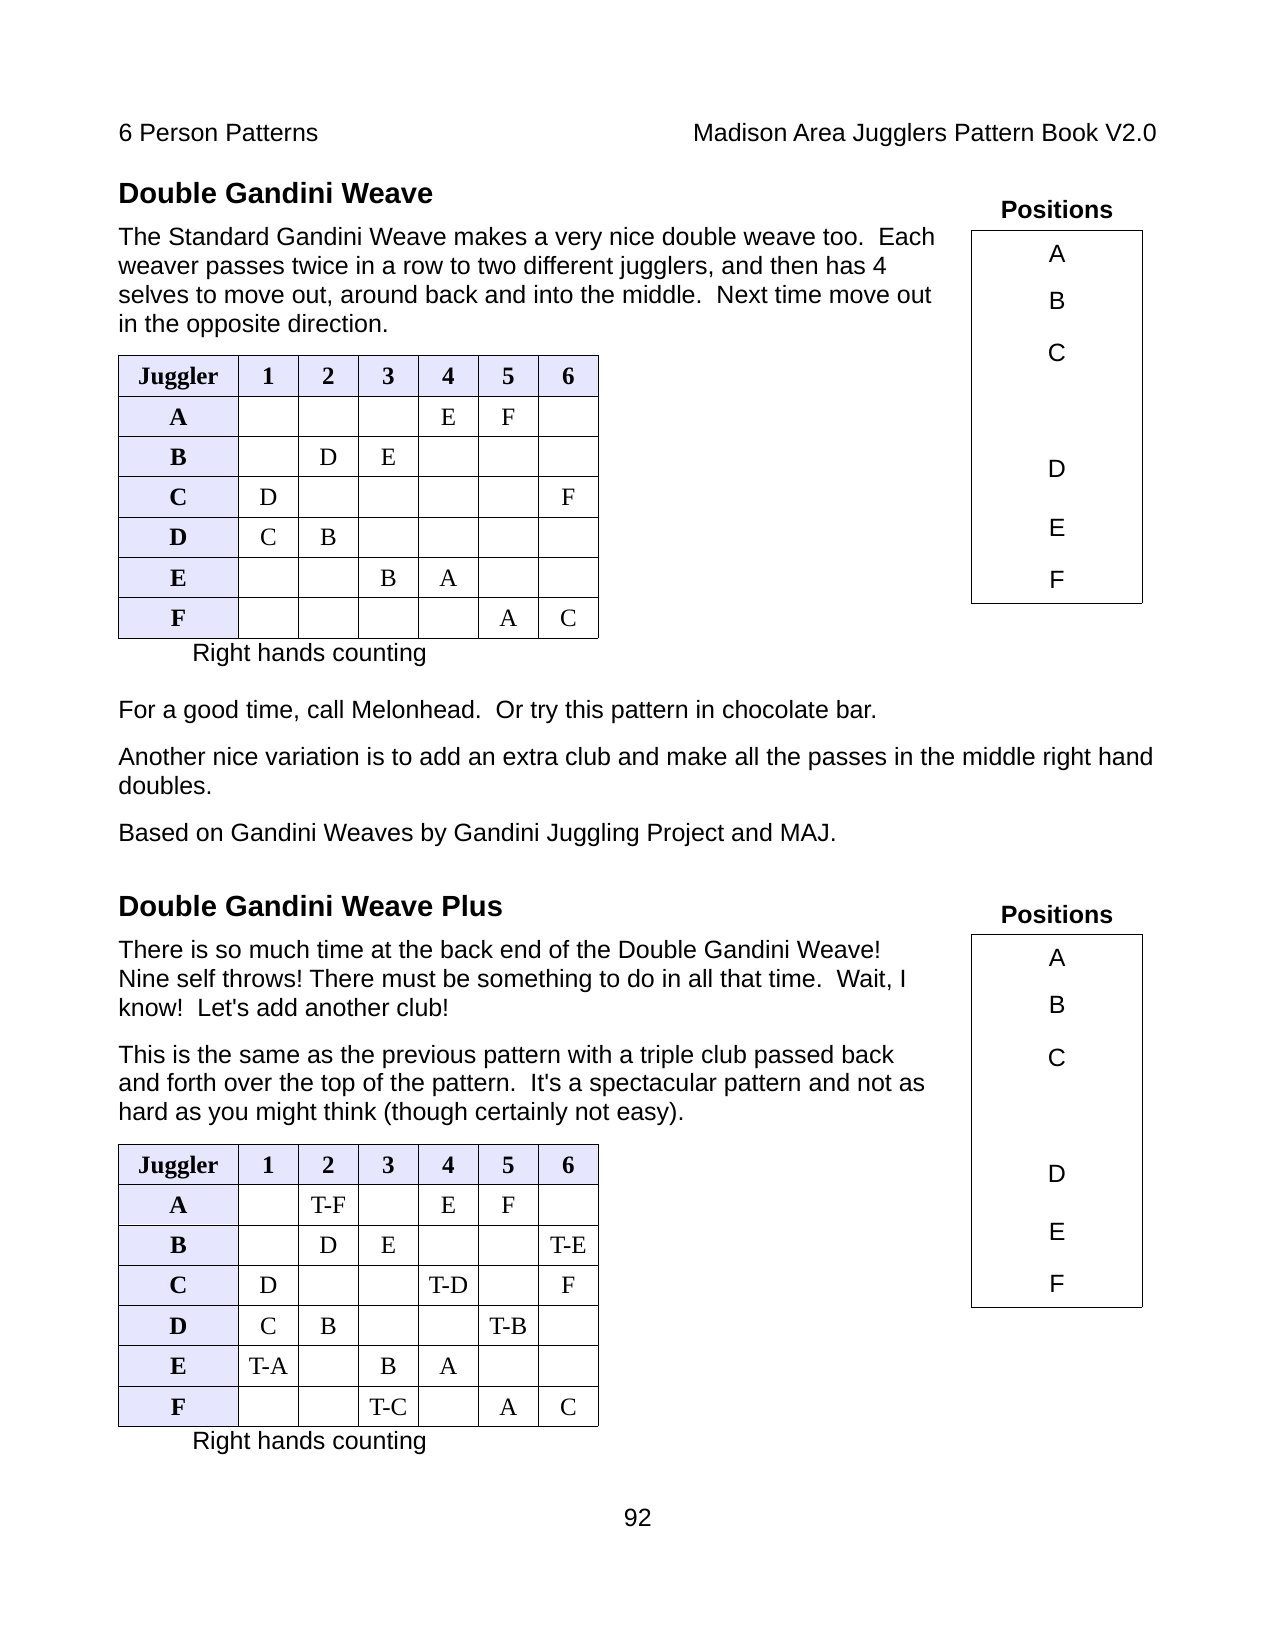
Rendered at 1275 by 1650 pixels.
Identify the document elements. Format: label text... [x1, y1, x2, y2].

table_cell B [1028, 277, 1085, 323]
table_cell [1085, 1202, 1142, 1260]
table_cell [972, 440, 1028, 498]
table_cell C [1028, 324, 1085, 382]
table_cell [359, 518, 418, 557]
table_cell [972, 1144, 1028, 1202]
table_cell [239, 437, 298, 476]
table_header Juggler [119, 356, 238, 396]
table_cell [1085, 277, 1142, 323]
table_cell F [479, 1185, 538, 1224]
table_cell A [419, 1346, 478, 1386]
table_cell T-A [239, 1346, 298, 1386]
table_cell E [1028, 1202, 1085, 1260]
table_cell [299, 477, 358, 517]
table_cell F [1028, 556, 1085, 603]
table_cell B [299, 1306, 358, 1345]
table_cell B [359, 558, 418, 597]
table_cell [359, 598, 418, 638]
table_cell T-F [299, 1185, 358, 1224]
text Based on Gandini Weaves by Gandini Juggling Project and MAJ. [118, 817, 1157, 846]
table_cell [479, 437, 538, 476]
table_cell [419, 1226, 478, 1265]
table_cell [539, 1346, 598, 1386]
table_cell E [119, 1346, 238, 1386]
table_cell [419, 477, 478, 517]
table_cell [972, 277, 1028, 323]
table_cell A [479, 1387, 538, 1426]
table_cell D [239, 1266, 298, 1305]
table_cell [539, 1185, 598, 1224]
table_cell C [119, 477, 238, 517]
table_cell C [119, 1266, 238, 1305]
table_cell F [1028, 1260, 1085, 1307]
table_cell [479, 1226, 538, 1265]
table_cell [1085, 324, 1142, 382]
table_cell [539, 518, 598, 557]
table_header 6 [539, 1145, 598, 1184]
table_header Juggler [119, 1145, 238, 1184]
table_cell [972, 382, 1028, 440]
table_cell B [359, 1346, 418, 1386]
table_cell A [479, 598, 538, 638]
table_cell [972, 498, 1028, 556]
table_cell [419, 598, 478, 638]
table_cell [299, 397, 358, 436]
table_cell [359, 397, 418, 436]
table_cell B [1028, 981, 1085, 1028]
table_cell D [299, 1226, 358, 1265]
table_cell [299, 1346, 358, 1386]
table_cell T-C [359, 1387, 418, 1426]
table_cell [479, 518, 538, 557]
table_cell [539, 558, 598, 597]
table_cell E [119, 558, 238, 597]
table_cell F [539, 1266, 598, 1305]
table_cell F [539, 477, 598, 517]
table_cell [239, 397, 298, 436]
subtitle Double Gandini Weave Plus [118, 889, 1157, 1336]
table_cell [1085, 231, 1142, 277]
table_cell [359, 1266, 418, 1305]
table_cell [972, 1260, 1028, 1307]
text There is so much time at the back end of the Double Gandini Weave! Nine self throws! There must be something to do in all that time. Wait, I know! Let's add another club! [118, 935, 951, 1022]
table_header 6 [539, 356, 598, 396]
table_cell [1085, 556, 1142, 603]
table_cell [972, 556, 1028, 603]
table_cell [972, 935, 1028, 981]
text This is the same as the previous pattern with a triple club passed back and forth over the top of the pattern. It's a spectacular pattern and not as hard as you might think (though certainly not easy). [118, 1039, 951, 1126]
table_cell [1085, 1028, 1142, 1086]
table_cell F [119, 598, 238, 638]
table_cell E [359, 437, 418, 476]
table_cell [479, 477, 538, 517]
table_cell F [479, 397, 538, 436]
table_cell T-B [479, 1306, 538, 1345]
table_cell [359, 1185, 418, 1224]
table_cell [539, 397, 598, 436]
table_cell [419, 1387, 478, 1426]
table_cell [1085, 382, 1142, 440]
table_header 1 [239, 356, 298, 396]
table_header 4 [419, 1145, 478, 1184]
table_cell A [419, 558, 478, 597]
table_cell [419, 518, 478, 557]
table_cell E [419, 397, 478, 436]
table_cell [239, 1185, 298, 1224]
table_header 2 [299, 356, 358, 396]
table_cell B [119, 1226, 238, 1265]
table_cell [1085, 981, 1142, 1028]
table_cell [359, 1306, 418, 1345]
table_header 5 [479, 1145, 538, 1184]
table_cell B [119, 437, 238, 476]
text Right hands counting [118, 638, 1157, 666]
table_cell [972, 1202, 1028, 1260]
table_cell F [119, 1387, 238, 1426]
table_cell E [359, 1226, 418, 1265]
table_cell [239, 1387, 298, 1426]
table_cell [419, 1306, 478, 1345]
table_header 3 [359, 356, 418, 396]
table_cell [539, 437, 598, 476]
table_header 3 [359, 1145, 418, 1184]
table_cell D [239, 477, 298, 517]
table_cell [299, 1266, 358, 1305]
table_cell T-D [419, 1266, 478, 1305]
table_cell E [419, 1185, 478, 1224]
subtitle Double Gandini Weave [118, 176, 1157, 631]
table_cell [1085, 1086, 1142, 1144]
table_cell C [1028, 1028, 1085, 1086]
table_cell T-E [539, 1226, 598, 1265]
table_cell [479, 558, 538, 597]
table_cell A [1028, 231, 1085, 277]
table_cell [299, 598, 358, 638]
table_cell [1085, 935, 1142, 981]
table_header 1 [239, 1145, 298, 1184]
text The Standard Gandini Weave makes a very nice double weave too. Each weaver passes twice in a row to two different jugglers, and then has 4 selves to move out, around back and into the middle. Next time move out in the opposite direction. [118, 222, 954, 337]
table_cell C [539, 598, 598, 638]
table_cell D [1028, 440, 1085, 498]
table_cell [539, 1306, 598, 1345]
table_cell [1085, 1260, 1142, 1307]
table_cell C [239, 518, 298, 557]
table_cell [1028, 1086, 1085, 1144]
table_cell [972, 981, 1028, 1028]
table_cell [972, 324, 1028, 382]
table_cell A [1028, 935, 1085, 981]
text For a good time, call Melonhead. Or try this pattern in chocolate bar. [118, 695, 1157, 724]
table_header Positions [971, 894, 1142, 934]
table_cell [1085, 498, 1142, 556]
table_cell [479, 1266, 538, 1305]
table_header Positions [971, 190, 1142, 230]
table_cell C [239, 1306, 298, 1345]
table_cell A [119, 1185, 238, 1224]
table_cell A [119, 397, 238, 436]
table_cell [239, 558, 298, 597]
table_cell [419, 437, 478, 476]
table_cell D [119, 1306, 238, 1345]
table_cell [299, 558, 358, 597]
text Another nice variation is to add an extra club and make all the passes in the middle right hand doubles. [118, 742, 1157, 799]
table_cell [1085, 1144, 1142, 1202]
table_cell [359, 477, 418, 517]
table_header 5 [479, 356, 538, 396]
table_cell [972, 1086, 1028, 1144]
table_header 4 [419, 356, 478, 396]
table_cell D [119, 518, 238, 557]
table_cell [299, 1387, 358, 1426]
table_cell [972, 231, 1028, 277]
table_cell [479, 1346, 538, 1386]
table_cell E [1028, 498, 1085, 556]
table_cell [1028, 382, 1085, 440]
table_cell D [299, 437, 358, 476]
table_cell [239, 1226, 298, 1265]
table_cell [972, 1028, 1028, 1086]
table_header 2 [299, 1145, 358, 1184]
table_cell [239, 598, 298, 638]
text Right hands counting [118, 1426, 1157, 1455]
table_cell D [1028, 1144, 1085, 1202]
table_cell C [539, 1387, 598, 1426]
table_cell B [299, 518, 358, 557]
table_cell [1085, 440, 1142, 498]
